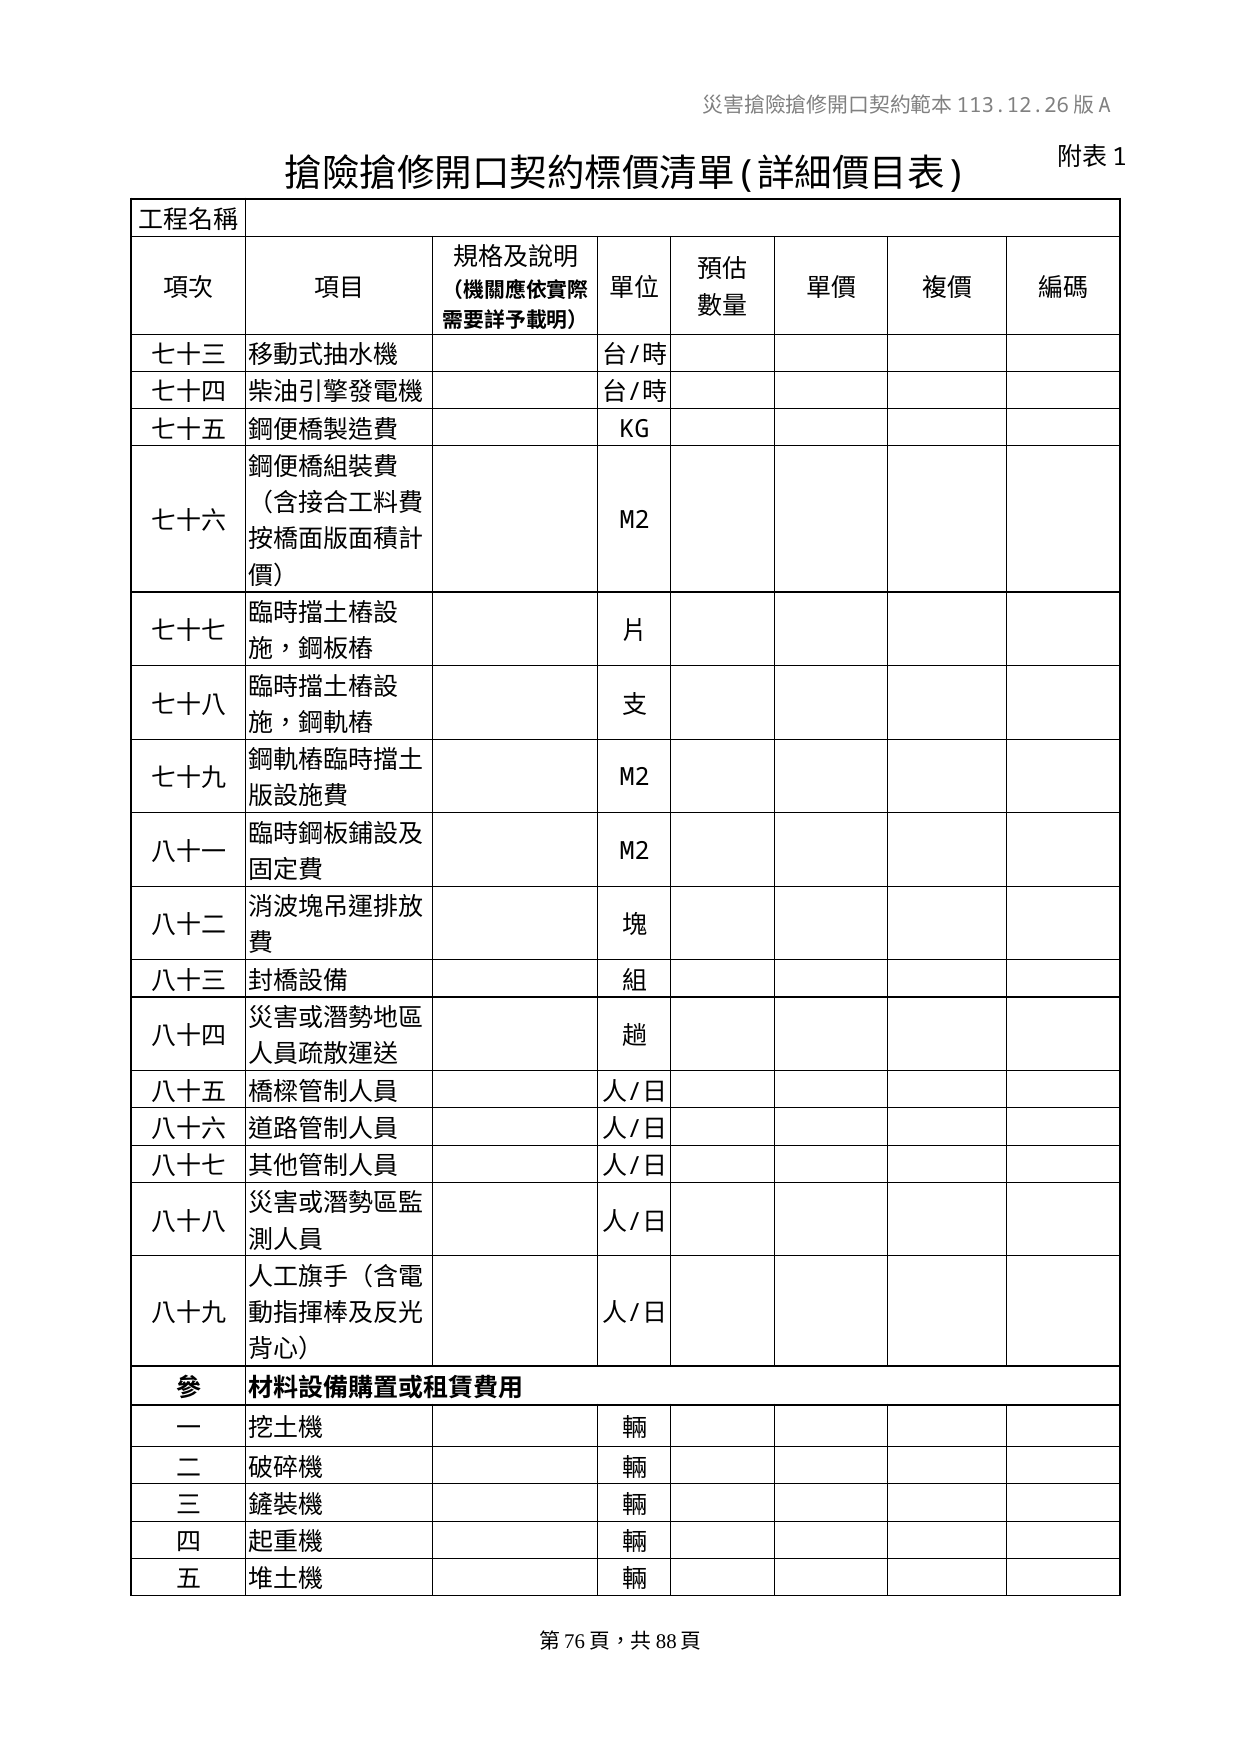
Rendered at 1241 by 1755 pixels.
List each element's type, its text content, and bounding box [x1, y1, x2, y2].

table_cell [888, 409, 1006, 445]
table_cell [433, 998, 597, 1070]
table_cell 片 [598, 593, 670, 665]
table_cell 八十九 [132, 1256, 245, 1365]
table_cell [671, 1256, 774, 1365]
table_cell 單位 [598, 237, 670, 333]
table_cell 七十八 [132, 666, 245, 738]
table_cell 起重機 [246, 1522, 432, 1558]
table_cell [888, 1071, 1006, 1107]
table_cell [888, 446, 1006, 591]
table_cell [775, 998, 887, 1070]
table_cell [433, 446, 597, 591]
table_cell [1007, 1183, 1119, 1255]
table_cell 趟 [598, 998, 670, 1070]
table_cell [775, 887, 887, 959]
table_cell [671, 1522, 774, 1558]
table_cell [1007, 1256, 1119, 1365]
table_cell 八十七 [132, 1146, 245, 1182]
table_cell [775, 1447, 887, 1483]
table_cell 規格及說明 （機關應依實際需要詳予載明） [433, 237, 597, 333]
table_cell 輛 [598, 1559, 670, 1595]
table_cell [888, 1406, 1006, 1446]
table_cell [775, 1108, 887, 1144]
table_cell [671, 740, 774, 812]
table_cell [246, 200, 1119, 236]
table_cell [888, 1484, 1006, 1521]
table_cell [671, 998, 774, 1070]
table_cell 二 [132, 1447, 245, 1483]
table_cell 七十五 [132, 409, 245, 445]
table_cell 道路管制人員 [246, 1108, 432, 1144]
table_cell [888, 740, 1006, 812]
table_cell 消波塊吊運排放費 [246, 887, 432, 959]
table_cell [888, 1522, 1006, 1558]
table_cell [775, 1071, 887, 1107]
table_cell 八十三 [132, 960, 245, 996]
table_cell 八十八 [132, 1183, 245, 1255]
table_cell [671, 446, 774, 591]
table_cell 輛 [598, 1522, 670, 1558]
table_cell [1007, 740, 1119, 812]
table_cell 台/時 [598, 372, 670, 408]
table_cell [1007, 593, 1119, 665]
table_cell [433, 1183, 597, 1255]
table_cell KG [598, 409, 670, 445]
table_cell [1007, 998, 1119, 1070]
table_cell [775, 1406, 887, 1446]
table_cell [888, 998, 1006, 1070]
table_cell 材料設備購置或租賃費用 [246, 1367, 1119, 1403]
table_cell 災害或潛勢地區人員疏散運送 [246, 998, 432, 1070]
table_cell 人/日 [598, 1183, 670, 1255]
table_cell 七十六 [132, 446, 245, 591]
table_cell 破碎機 [246, 1447, 432, 1483]
table_cell M2 [598, 740, 670, 812]
table_cell 八十一 [132, 813, 245, 886]
table_cell [671, 593, 774, 665]
table_cell 人/日 [598, 1108, 670, 1144]
table_cell [775, 666, 887, 738]
table_cell 挖土機 [246, 1406, 432, 1446]
table_cell [1007, 960, 1119, 996]
table_cell [433, 1071, 597, 1107]
table_cell 封橋設備 [246, 960, 432, 996]
table_cell [433, 740, 597, 812]
table_cell [433, 666, 597, 738]
table_cell [433, 335, 597, 371]
table_cell [433, 1406, 597, 1446]
table_cell 人/日 [598, 1071, 670, 1107]
table_cell [1007, 1406, 1119, 1446]
table_cell [1007, 446, 1119, 591]
table_cell 台/時 [598, 335, 670, 371]
table_cell 塊 [598, 887, 670, 959]
table_cell [888, 666, 1006, 738]
table_cell 輛 [598, 1447, 670, 1483]
table_cell [1007, 887, 1119, 959]
table_cell [671, 813, 774, 886]
table_cell 單價 [775, 237, 887, 333]
table_cell 柴油引擎發電機 [246, 372, 432, 408]
table_cell 鋼便橋製造費 [246, 409, 432, 445]
table_cell [433, 372, 597, 408]
table_cell [888, 1183, 1006, 1255]
table_cell [888, 960, 1006, 996]
table_cell 臨時擋土樁設施，鋼軌樁 [246, 666, 432, 738]
table_cell [671, 887, 774, 959]
table_cell [671, 1146, 774, 1182]
table_cell [671, 1406, 774, 1446]
table_cell 工程名稱 [132, 200, 245, 236]
table_cell 移動式抽水機 [246, 335, 432, 371]
table_cell [775, 1484, 887, 1521]
table_cell [671, 960, 774, 996]
table_cell [433, 1559, 597, 1595]
table_cell 人/日 [598, 1256, 670, 1365]
table_cell 臨時擋土樁設施，鋼板樁 [246, 593, 432, 665]
table_cell [671, 409, 774, 445]
table_cell [888, 372, 1006, 408]
table_cell 複價 [888, 237, 1006, 333]
table_cell M2 [598, 446, 670, 591]
table_cell [775, 1256, 887, 1365]
table_cell [775, 1559, 887, 1595]
table_cell 橋樑管制人員 [246, 1071, 432, 1107]
table_cell 項次 [132, 237, 245, 333]
table_cell [888, 335, 1006, 371]
table_cell [671, 1559, 774, 1595]
table_cell [775, 409, 887, 445]
table_cell 七十七 [132, 593, 245, 665]
table_cell [1007, 409, 1119, 445]
table_cell [1007, 1071, 1119, 1107]
table_cell [433, 593, 597, 665]
table_cell 三 [132, 1484, 245, 1521]
table_cell 人工旗手（含電動指揮棒及反光背心） [246, 1256, 432, 1365]
table_cell [671, 666, 774, 738]
table_cell 輛 [598, 1406, 670, 1446]
table_cell 一 [132, 1406, 245, 1446]
table_cell 八十五 [132, 1071, 245, 1107]
table_cell [775, 372, 887, 408]
table_cell [671, 372, 774, 408]
table_cell [671, 1183, 774, 1255]
table_cell 堆土機 [246, 1559, 432, 1595]
table_cell [671, 1484, 774, 1521]
table_cell [433, 1256, 597, 1365]
table_cell [1007, 335, 1119, 371]
table_cell [888, 813, 1006, 886]
table_cell [775, 335, 887, 371]
table_cell [1007, 1484, 1119, 1521]
table_cell [888, 1559, 1006, 1595]
table_cell 七十九 [132, 740, 245, 812]
table_cell 預估數量 [671, 237, 774, 333]
table_cell [433, 1108, 597, 1144]
table_cell [888, 1256, 1006, 1365]
table_header 搶險搶修開口契約標價清單(詳細價目表) [131, 129, 1179, 197]
table_cell [775, 740, 887, 812]
table_cell M2 [598, 813, 670, 886]
table_cell [671, 335, 774, 371]
table_cell [775, 1522, 887, 1558]
table_cell [433, 409, 597, 445]
table_cell [433, 1447, 597, 1483]
table_cell [888, 1146, 1006, 1182]
table_cell [433, 813, 597, 886]
table_cell 其他管制人員 [246, 1146, 432, 1182]
table_cell 八十六 [132, 1108, 245, 1144]
table_cell 鋼便橋組裝費（含接合工料費按橋面版面積計價） [246, 446, 432, 591]
table_cell 組 [598, 960, 670, 996]
table_cell [1007, 813, 1119, 886]
table_cell [1007, 372, 1119, 408]
table_cell 七十四 [132, 372, 245, 408]
table_cell [888, 1108, 1006, 1144]
table_cell [433, 1484, 597, 1521]
table_cell [888, 593, 1006, 665]
table_cell [671, 1071, 774, 1107]
table_cell 四 [132, 1522, 245, 1558]
table_cell [775, 446, 887, 591]
table_cell [775, 813, 887, 886]
table_cell 編碼 [1007, 237, 1119, 333]
table_cell [1007, 1108, 1119, 1144]
table_cell 項目 [246, 237, 432, 333]
table_cell [671, 1447, 774, 1483]
table_cell [1007, 1559, 1119, 1595]
table_cell [1007, 666, 1119, 738]
table_cell 參 [132, 1367, 245, 1403]
table_cell [433, 887, 597, 959]
table_cell 七十三 [132, 335, 245, 371]
table_cell 輛 [598, 1484, 670, 1521]
table_cell 五 [132, 1559, 245, 1595]
table_cell 鏟裝機 [246, 1484, 432, 1521]
table_cell [1007, 1447, 1119, 1483]
table_cell [433, 1146, 597, 1182]
table_cell [433, 960, 597, 996]
table_cell [775, 1183, 887, 1255]
table_cell 災害或潛勢區監測人員 [246, 1183, 432, 1255]
table_cell [1007, 1522, 1119, 1558]
table_cell [1007, 1146, 1119, 1182]
table_cell [671, 1108, 774, 1144]
table_cell 人/日 [598, 1146, 670, 1182]
table_cell 鋼軌樁臨時擋土版設施費 [246, 740, 432, 812]
table_cell [888, 887, 1006, 959]
table_cell 臨時鋼板鋪設及固定費 [246, 813, 432, 886]
table_cell [775, 593, 887, 665]
table_cell [433, 1522, 597, 1558]
table_cell 八十四 [132, 998, 245, 1070]
table_cell 支 [598, 666, 670, 738]
table_cell 八十二 [132, 887, 245, 959]
table_cell [775, 1146, 887, 1182]
table_cell [775, 960, 887, 996]
table_cell [888, 1447, 1006, 1483]
